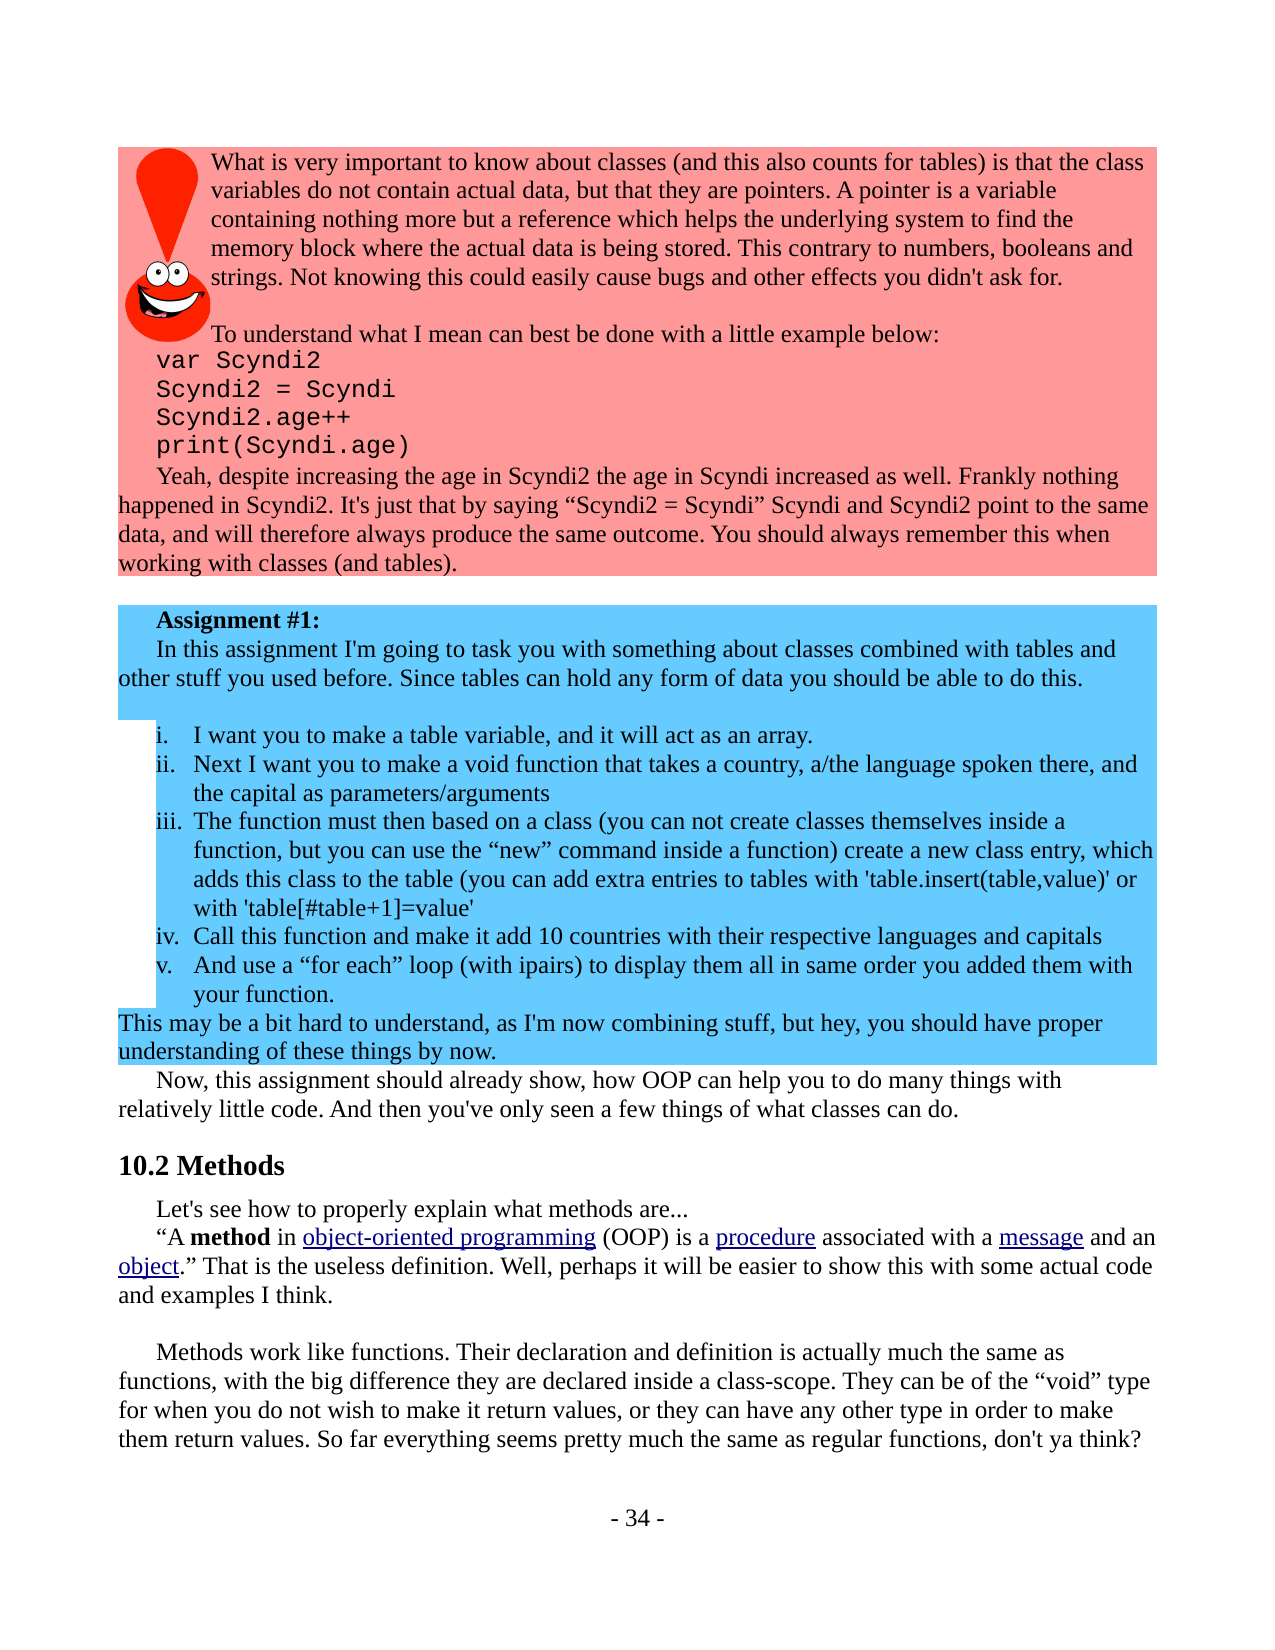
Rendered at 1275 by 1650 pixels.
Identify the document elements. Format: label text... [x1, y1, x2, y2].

list Call this function and make it add 10 countries with their respective languages and capitals [156, 921, 1157, 950]
text To understand what I mean can best be done with a little example below: [118, 319, 1157, 348]
picture [125, 148, 211, 342]
text Now, this assignment should already show, how OOP can help you to do many things with relatively little code. And then you've only seen a few things of what classes can do. [118, 1065, 1157, 1123]
text This may be a bit hard to understand, as I'm now combining stuff, but hey, you should have proper understanding of these things by now. [118, 1008, 1157, 1065]
text Methods work like functions. Their declaration and definition is actually much the same as functions, with the big difference they are declared inside a class-scope. They can be of the “void” type for when you do not wish to make it return values, or they can have any other type in order to make them return values. So far everything seems pretty much the same as regular functions, don't ya think? [118, 1337, 1157, 1452]
text Let's see how to properly explain what methods are... [118, 1194, 1157, 1222]
text Assignment #1: [118, 605, 1157, 634]
list Next I want you to make a void function that takes a country, a/the language spoken there, and the capital as parameters/arguments [156, 749, 1157, 806]
text var Scyndi2 [118, 348, 1157, 376]
text Yeah, despite increasing the age in Scyndi2 the age in Scyndi increased as well. Frankly nothing happened in Scyndi2. It's just that by saying “Scyndi2 = Scyndi” Scyndi and Scyndi2 point to the same data, and will therefore always produce the same outcome. You should always remember this when working with classes (and tables). [118, 461, 1157, 576]
list And use a “for each” loop (with ipairs) to display them all in same order you added them with your function. [156, 950, 1157, 1008]
text print(Scyndi.age) [118, 433, 1157, 461]
list The function must then based on a class (you can not create classes themselves inside a function, but you can use the “new” command inside a function) create a new class entry, which adds this class to the table (you can add extra entries to tables with 'table.insert(table,value)' or with 'table[#table+1]=value' [156, 806, 1157, 921]
list I want you to make a table variable, and it will act as an array. [156, 720, 1157, 749]
text What is very important to know about classes (and this also counts for tables) is that the class variables do not contain actual data, but that they are pointers. A pointer is a variable containing nothing more but a reference which helps the underlying system to find the memory block where the actual data is being stored. This contrary to numbers, booleans and strings. Not knowing this could easily cause bugs and other effects you didn't ask for. [118, 147, 1157, 291]
text Scyndi2.age++ [118, 405, 1157, 433]
text “A method in object-oriented programming (OOP) is a procedure associated with a message and an object.” That is the useless definition. Well, perhaps it will be easier to show this with some actual code and examples I think. [118, 1222, 1157, 1309]
text Scyndi2 = Scyndi [118, 376, 1157, 405]
subtitle 10.2 Methods [118, 1148, 1157, 1181]
text In this assignment I'm going to task you with something about classes combined with tables and other stuff you used before. Since tables can hold any form of data you should be able to do this. [118, 634, 1157, 691]
